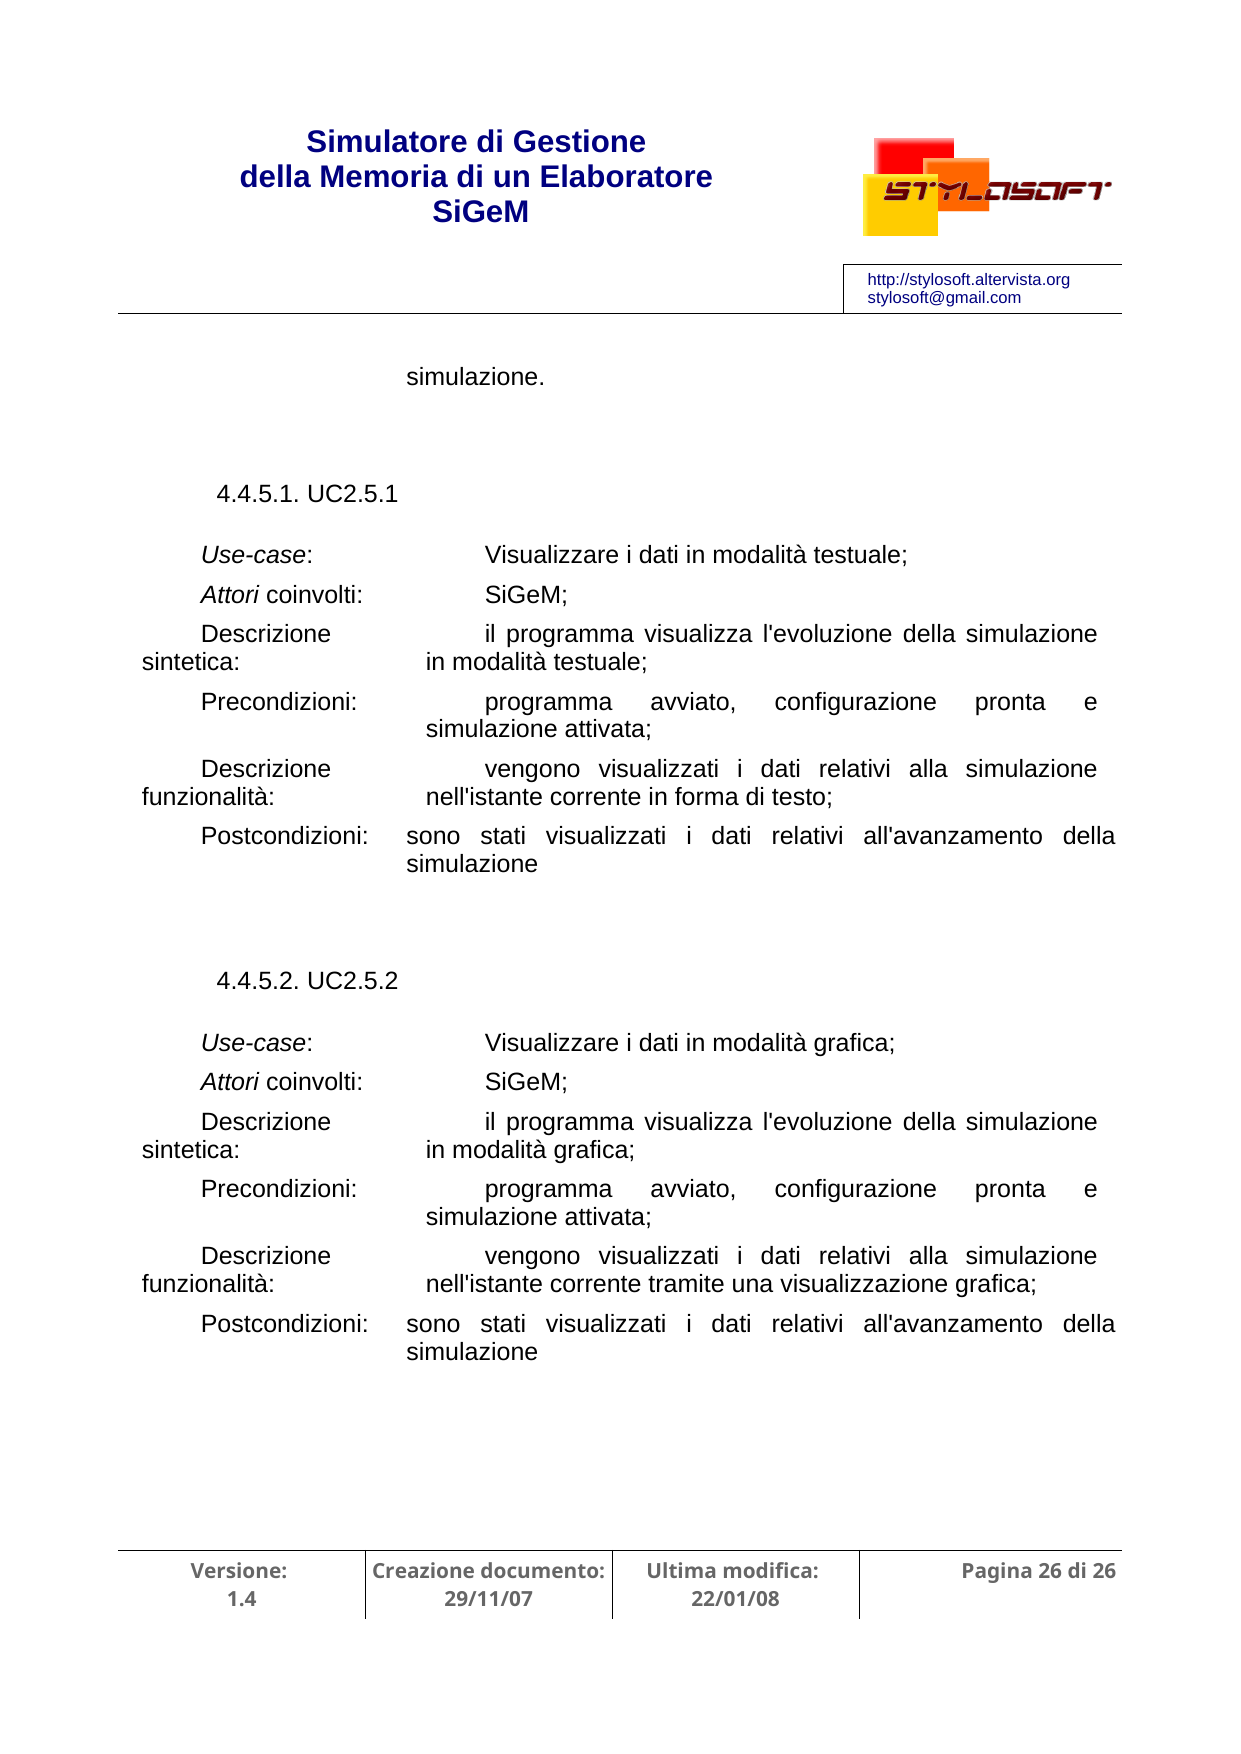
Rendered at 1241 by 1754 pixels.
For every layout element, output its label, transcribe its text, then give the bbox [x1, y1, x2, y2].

list UC2.5.2 [157, 967, 1104, 995]
table_cell simulazione. [402, 357, 1122, 396]
table_cell programma avviato, configurazione pronta e simulazione attivata; [402, 682, 1122, 749]
table_cell sono stati visualizzati i dati relativi all'avanzamento della simulazione [402, 1304, 1122, 1371]
table_header Use-case: [118, 536, 402, 575]
table_cell Precondizioni: [118, 682, 402, 749]
table_cell vengono visualizzati i dati relativi alla simulazione nell'istante corrente in forma di testo; [402, 749, 1122, 816]
table_cell Descrizione funzionalità: [118, 1236, 402, 1304]
table_cell SiGeM; [402, 575, 1122, 614]
table_cell [118, 357, 402, 396]
table_cell il programma visualizza l'evoluzione della simulazione in modalità testuale; [402, 614, 1122, 682]
table_cell Descrizione funzionalità: [118, 749, 402, 816]
table_cell vengono visualizzati i dati relativi alla simulazione nell'istante corrente tramite una visualizzazione grafica; [402, 1236, 1122, 1304]
table_header Visualizzare i dati in modalità grafica; [402, 1023, 1122, 1062]
table_cell Attori coinvolti: [118, 1063, 402, 1102]
table_cell Precondizioni: [118, 1169, 402, 1236]
table_header Visualizzare i dati in modalità testuale; [402, 536, 1122, 575]
table_cell sono stati visualizzati i dati relativi all'avanzamento della simulazione [402, 816, 1122, 883]
table_cell il programma visualizza l'evoluzione della simulazione in modalità grafica; [402, 1102, 1122, 1169]
table_header Use-case: [118, 1023, 402, 1062]
table_cell Descrizione sintetica: [118, 614, 402, 682]
table_cell Descrizione sintetica: [118, 1102, 402, 1169]
table_cell SiGeM; [402, 1063, 1122, 1102]
table_cell Postcondizioni: [118, 1304, 402, 1371]
table_cell Attori coinvolti: [118, 575, 402, 614]
list UC2.5.1 [157, 480, 1104, 508]
table_cell Postcondizioni: [118, 816, 402, 883]
picture [848, 123, 1117, 247]
table_cell programma avviato, configurazione pronta e simulazione attivata; [402, 1169, 1122, 1236]
